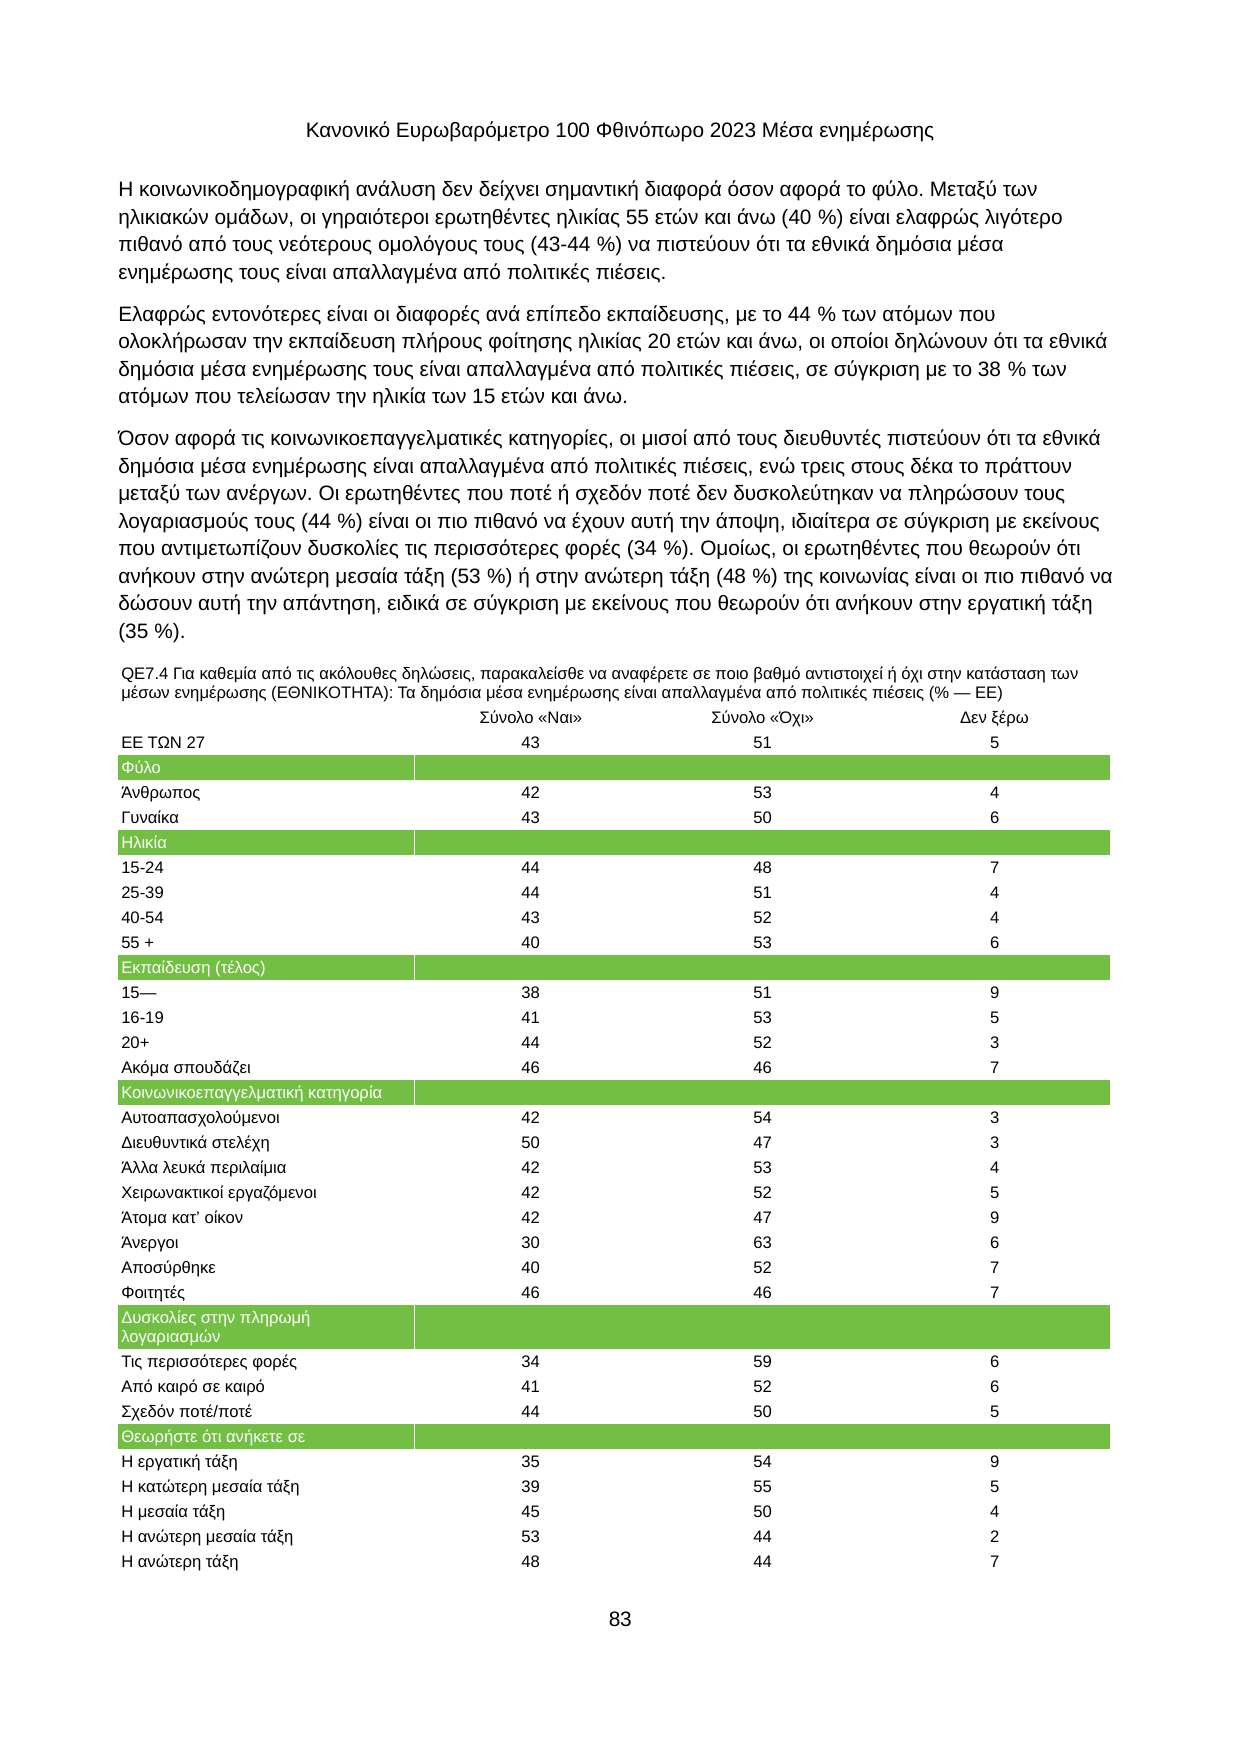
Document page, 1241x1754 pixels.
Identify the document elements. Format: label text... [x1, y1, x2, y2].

table_cell 50 [415, 1130, 646, 1155]
table_cell 50 [646, 1499, 878, 1524]
table_cell 5 [878, 1474, 1110, 1499]
table_cell 30 [415, 1230, 646, 1255]
table_cell Σχεδόν ποτέ/ποτέ [118, 1399, 414, 1424]
table_cell 54 [646, 1105, 878, 1130]
table_cell [878, 755, 1110, 780]
table_cell [878, 1305, 1110, 1349]
table_cell 7 [878, 1280, 1110, 1305]
table_cell [415, 830, 646, 855]
table_cell [415, 1305, 646, 1349]
table_cell 44 [415, 1030, 646, 1055]
table_cell [646, 755, 878, 780]
table_cell [646, 955, 878, 980]
table_cell 9 [878, 1205, 1110, 1230]
table_cell Από καιρό σε καιρό [118, 1374, 414, 1399]
table_cell 53 [415, 1524, 646, 1549]
table_cell 5 [878, 1180, 1110, 1205]
table_cell Δυσκολίες στην πληρωμή λογαριασμών [118, 1305, 414, 1349]
table_cell Άλλα λευκά περιλαίμια [118, 1155, 414, 1180]
table_cell 41 [415, 1005, 646, 1030]
table_cell 42 [415, 1205, 646, 1230]
table_cell 3 [878, 1030, 1110, 1055]
table_cell 25-39 [118, 880, 414, 905]
table_cell [878, 955, 1110, 980]
table_cell 9 [878, 980, 1110, 1005]
table_cell Φύλο [118, 755, 414, 780]
table_cell 6 [878, 1374, 1110, 1399]
table_cell 34 [415, 1349, 646, 1374]
table_cell Κοινωνικοεπαγγελματική κατηγορία [118, 1080, 414, 1105]
table_cell [878, 830, 1110, 855]
table_cell [415, 1424, 646, 1449]
text Ελαφρώς εντονότερες είναι οι διαφορές ανά επίπεδο εκπαίδευσης, με το 44 % των ατόμων που ολοκλήρωσαν την εκπαίδευση πλήρους φοίτησης ηλικίας 20 ετών και άνω, οι οποίοι δηλώνουν ότι τα εθνικά δημόσια μέσα ενημέρωσης τους είναι απαλλαγμένα από πολιτικές πιέσεις, σε σύγκριση με το 38 % των ατόμων που τελείωσαν την ηλικία των 15 ετών και άνω. [118, 302, 1122, 408]
table_cell 7 [878, 855, 1110, 880]
table_cell 5 [878, 1399, 1110, 1424]
table_cell 43 [415, 905, 646, 930]
table_cell Η εργατική τάξη [118, 1449, 414, 1474]
table_cell 4 [878, 1155, 1110, 1180]
table_cell 51 [646, 980, 878, 1005]
table_cell Η ανώτερη μεσαία τάξη [118, 1524, 414, 1549]
table_cell 52 [646, 1374, 878, 1399]
table_cell 46 [415, 1055, 646, 1080]
table_cell Τις περισσότερες φορές [118, 1349, 414, 1374]
table_cell 40 [415, 930, 646, 955]
table_cell 42 [415, 1155, 646, 1180]
table_cell 44 [415, 855, 646, 880]
table_cell 40-54 [118, 905, 414, 930]
text Η κοινωνικοδημογραφική ανάλυση δεν δείχνει σημαντική διαφορά όσον αφορά το φύλο. Μεταξύ των ηλικιακών ομάδων, οι γηραιότεροι ερωτηθέντες ηλικίας 55 ετών και άνω (40 %) είναι ελαφρώς λιγότερο πιθανό από τους νεότερους ομολόγους τους (43-44 %) να πιστεύουν ότι τα εθνικά δημόσια μέσα ενημέρωσης τους είναι απαλλαγμένα από πολιτικές πιέσεις. [118, 177, 1122, 283]
table_cell 4 [878, 905, 1110, 930]
text Όσον αφορά τις κοινωνικοεπαγγελματικές κατηγορίες, οι μισοί από τους διευθυντές πιστεύουν ότι τα εθνικά δημόσια μέσα ενημέρωσης είναι απαλλαγμένα από πολιτικές πιέσεις, ενώ τρεις στους δέκα το πράττουν μεταξύ των ανέργων. Οι ερωτηθέντες που ποτέ ή σχεδόν ποτέ δεν δυσκολεύτηκαν να πληρώσουν τους λογαριασμούς τους (44 %) είναι οι πιο πιθανό να έχουν αυτή την άποψη, ιδιαίτερα σε σύγκριση με εκείνους που αντιμετωπίζουν δυσκολίες τις περισσότερες φορές (34 %). Ομοίως, οι ερωτηθέντες που θεωρούν ότι ανήκουν στην ανώτερη μεσαία τάξη (53 %) ή στην ανώτερη τάξη (48 %) της κοινωνίας είναι οι πιο πιθανό να δώσουν αυτή την απάντηση, ειδικά σε σύγκριση με εκείνους που θεωρούν ότι ανήκουν στην εργατική τάξη (35 %). [118, 426, 1122, 643]
table_cell Άνεργοι [118, 1230, 414, 1255]
table_cell Άνθρωπος [118, 780, 414, 805]
table_cell 6 [878, 1349, 1110, 1374]
table_cell 41 [415, 1374, 646, 1399]
table_cell 52 [646, 1030, 878, 1055]
table_cell 7 [878, 1549, 1110, 1574]
table_cell Αποσύρθηκε [118, 1255, 414, 1280]
table_cell Άτομα κατ’ οίκον [118, 1205, 414, 1230]
table_cell [878, 1424, 1110, 1449]
table_cell 45 [415, 1499, 646, 1524]
table_header QE7.4 Για καθεμία από τις ακόλουθες δηλώσεις, παρακαλείσθε να αναφέρετε σε ποιο βαθμό αντιστοιχεί ή όχι στην κατάσταση των μέσων ενημέρωσης (ΕΘΝΙΚΟΤΗΤΑ): Τα δημόσια μέσα ενημέρωσης είναι απαλλαγμένα από πολιτικές πιέσεις (% — ΕΕ) [118, 661, 1110, 705]
table_cell 54 [646, 1449, 878, 1474]
table_cell [646, 1424, 878, 1449]
table_cell Εκπαίδευση (τέλος) [118, 955, 414, 980]
table_cell Θεωρήστε ότι ανήκετε σε [118, 1424, 414, 1449]
table_cell 46 [415, 1280, 646, 1305]
table_cell 44 [646, 1524, 878, 1549]
table_cell 53 [646, 1005, 878, 1030]
table_cell 43 [415, 805, 646, 830]
table_cell 50 [646, 1399, 878, 1424]
table_cell 52 [646, 905, 878, 930]
table_cell Ηλικία [118, 830, 414, 855]
table_cell Δεν ξέρω [878, 705, 1110, 730]
table_cell 20+ [118, 1030, 414, 1055]
table_cell Σύνολο «Όχι» [646, 705, 878, 730]
table_cell 3 [878, 1130, 1110, 1155]
table_cell 42 [415, 1180, 646, 1205]
table_cell 6 [878, 930, 1110, 955]
table_cell Σύνολο «Ναι» [415, 705, 646, 730]
table_cell Η κατώτερη μεσαία τάξη [118, 1474, 414, 1499]
table_cell 52 [646, 1180, 878, 1205]
table_cell 39 [415, 1474, 646, 1499]
table_cell 5 [878, 1005, 1110, 1030]
table_cell 48 [646, 855, 878, 880]
table_cell 4 [878, 880, 1110, 905]
table_cell ΕΕ ΤΩΝ 27 [118, 730, 414, 755]
table_cell 9 [878, 1449, 1110, 1474]
table_cell 42 [415, 1105, 646, 1130]
table_cell 6 [878, 805, 1110, 830]
table_cell [646, 830, 878, 855]
table_cell Χειρωνακτικοί εργαζόμενοι [118, 1180, 414, 1205]
table_cell 2 [878, 1524, 1110, 1549]
table_cell 35 [415, 1449, 646, 1474]
table_cell 48 [415, 1549, 646, 1574]
table_cell 4 [878, 780, 1110, 805]
table_cell 7 [878, 1055, 1110, 1080]
table_cell 46 [646, 1280, 878, 1305]
table_cell [646, 1080, 878, 1105]
table_cell 44 [415, 880, 646, 905]
table_cell Αυτοαπασχολούμενοι [118, 1105, 414, 1130]
table_cell Η μεσαία τάξη [118, 1499, 414, 1524]
table_cell 7 [878, 1255, 1110, 1280]
table_cell Ακόμα σπουδάζει [118, 1055, 414, 1080]
table_cell 15-24 [118, 855, 414, 880]
table_cell 4 [878, 1499, 1110, 1524]
table_cell 52 [646, 1255, 878, 1280]
table_cell 43 [415, 730, 646, 755]
table_cell Γυναίκα [118, 805, 414, 830]
table_cell 44 [415, 1399, 646, 1424]
table_cell 38 [415, 980, 646, 1005]
table_cell 6 [878, 1230, 1110, 1255]
table_cell 55 [646, 1474, 878, 1499]
table_cell Φοιτητές [118, 1280, 414, 1305]
table_cell 47 [646, 1205, 878, 1230]
table_cell 44 [646, 1549, 878, 1574]
table_cell 15— [118, 980, 414, 1005]
table_cell 50 [646, 805, 878, 830]
table_cell 59 [646, 1349, 878, 1374]
table_cell 53 [646, 930, 878, 955]
table_cell 51 [646, 730, 878, 755]
table_cell 46 [646, 1055, 878, 1080]
table_cell [646, 1305, 878, 1349]
table_cell Διευθυντικά στελέχη [118, 1130, 414, 1155]
table_cell 5 [878, 730, 1110, 755]
table_cell 42 [415, 780, 646, 805]
table_cell 63 [646, 1230, 878, 1255]
table_cell 53 [646, 1155, 878, 1180]
table_cell 53 [646, 780, 878, 805]
table_cell [878, 1080, 1110, 1105]
table_cell 55 + [118, 930, 414, 955]
table_cell [415, 755, 646, 780]
table_cell [118, 705, 414, 730]
table_cell 47 [646, 1130, 878, 1155]
table_cell 16-19 [118, 1005, 414, 1030]
table_cell [415, 955, 646, 980]
table_cell 51 [646, 880, 878, 905]
table_cell Η ανώτερη τάξη [118, 1549, 414, 1574]
table_cell 3 [878, 1105, 1110, 1130]
table_cell [415, 1080, 646, 1105]
table_cell 40 [415, 1255, 646, 1280]
